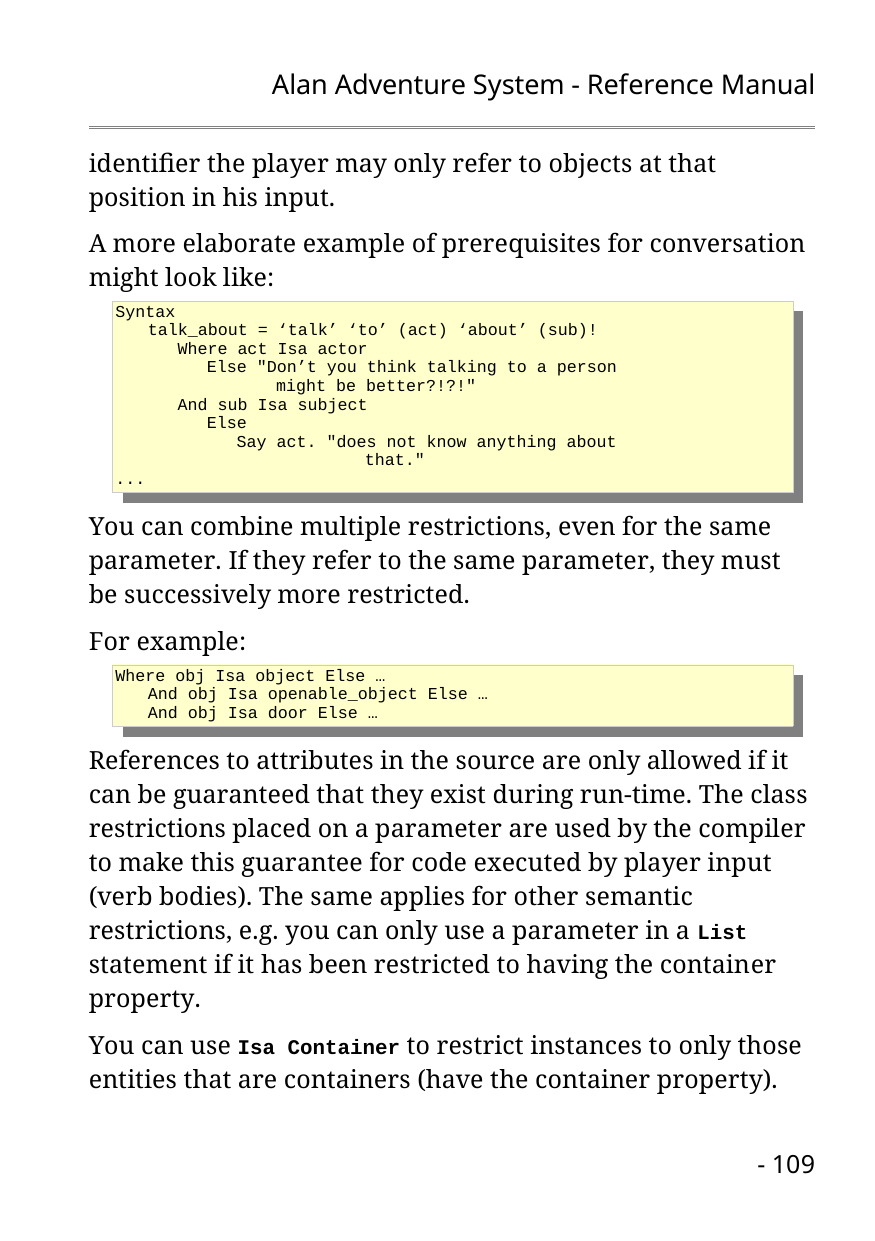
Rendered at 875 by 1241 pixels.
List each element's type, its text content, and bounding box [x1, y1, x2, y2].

text You can use Isa Container to restrict instances to only those entities that are containers (have the container property). [88, 1028, 815, 1096]
text For example: [88, 624, 815, 658]
text Syntax talk_about = ‘talk’ ‘to’ (act) ‘about’ (sub)! Where act Isa actor Else "Don’t you think talking to a person might be better?!?!" [113, 302, 793, 393]
text And sub Isa subject Else [113, 393, 793, 431]
text identifier the player may only refer to objects at that position in his input. [88, 146, 815, 213]
text A more elaborate example of prerequisites for conversation might look like: [88, 226, 815, 294]
text References to attributes in the source are only allowed if it can be guaranteed that they exist during run-time. The class restrictions placed on a parameter are used by the compiler to make this guarantee for code executed by player input (verb bodies). The same applies for other semantic restrictions, e.g. you can only use a parameter in a List statement if it has been restricted to having the contain­er property. [88, 743, 815, 1015]
text You can combine multiple restrictions, even for the same parameter. If they refer to the same parameter, they must be successively more restricted. [88, 509, 815, 611]
text Say act. "does not know anything about that." ... [113, 431, 793, 492]
text Where obj Isa object Else … And obj Isa openable_object Else … And obj Isa door Else … [113, 666, 793, 726]
